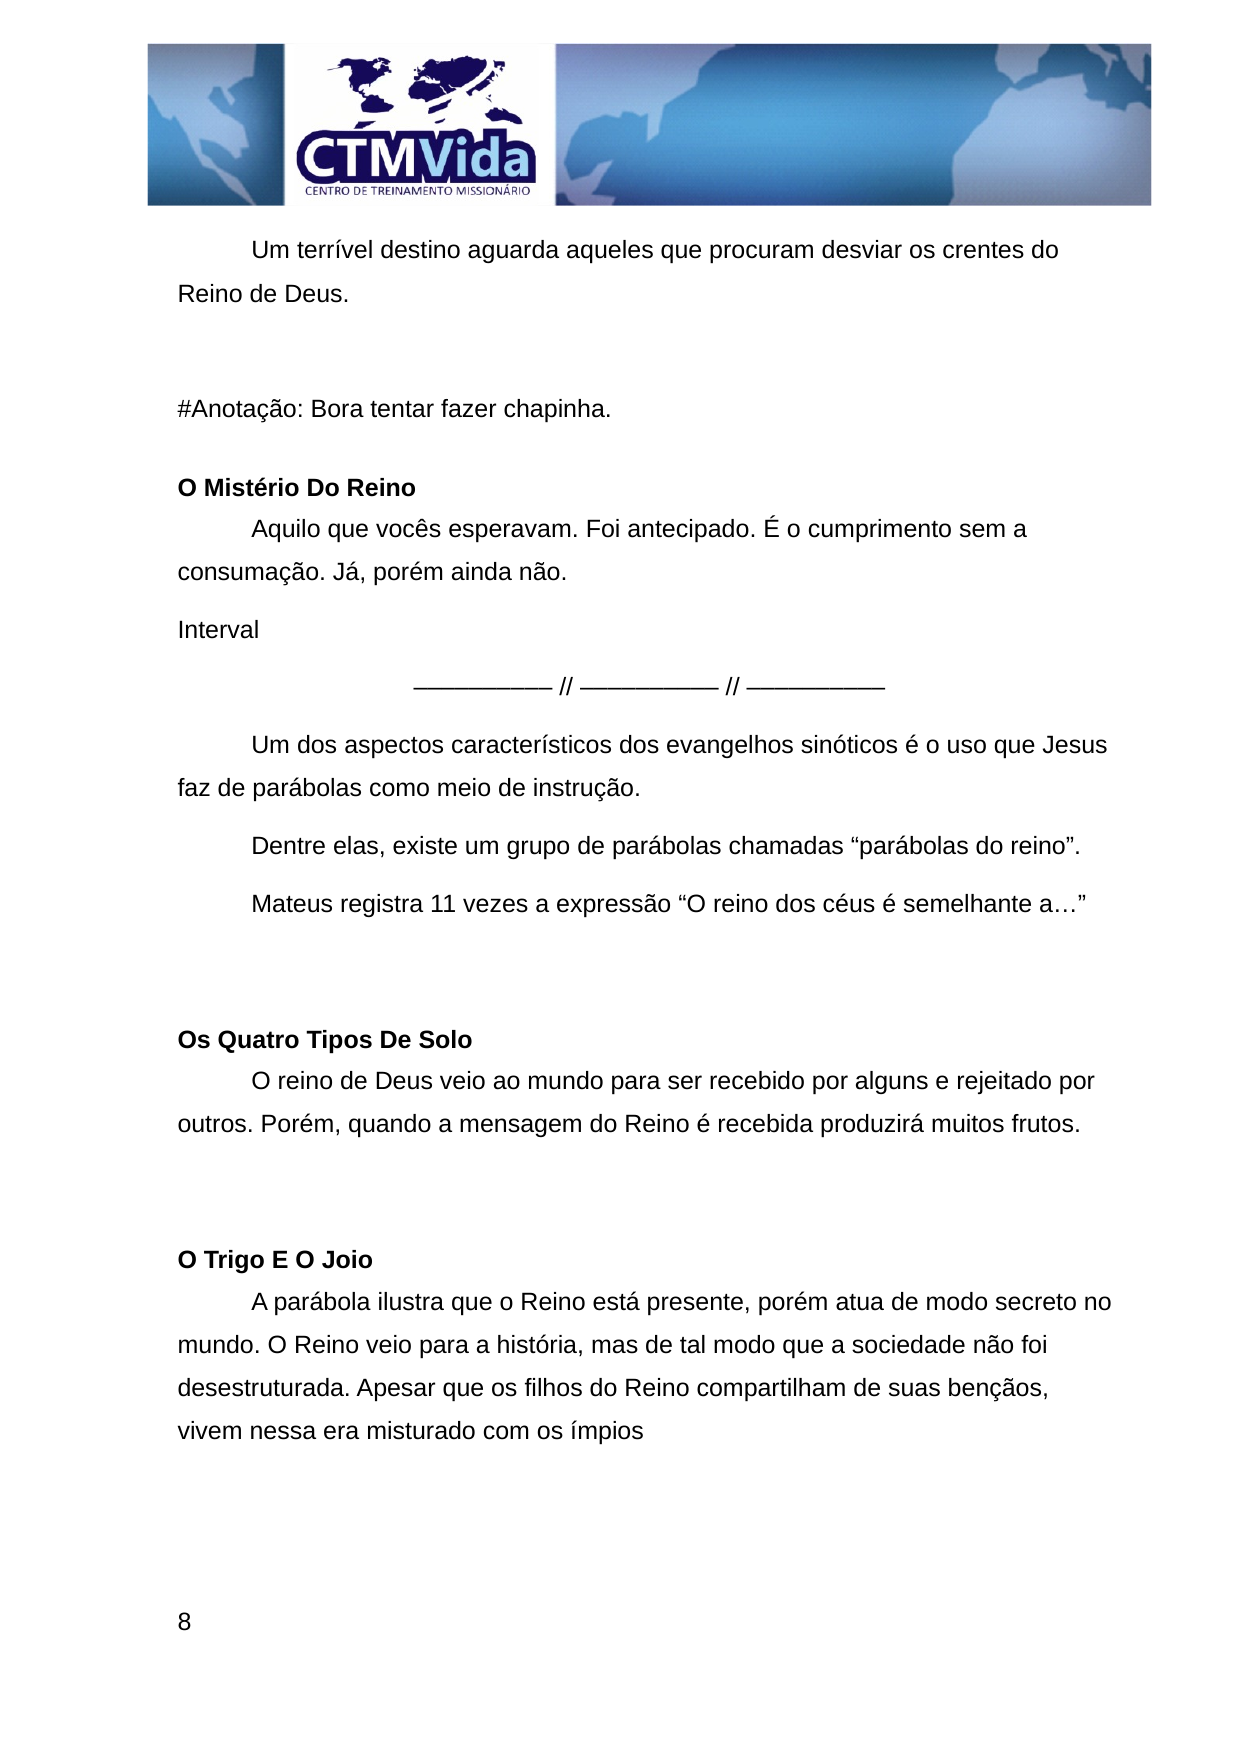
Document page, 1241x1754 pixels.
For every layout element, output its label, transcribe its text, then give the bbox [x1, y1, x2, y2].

text –––––––––– // –––––––––– // –––––––––– [177, 672, 1122, 701]
text Um dos aspectos característicos dos evangelhos sinóticos é o uso que Jesus faz de parábolas como meio de instrução. [177, 730, 1122, 802]
text Um terrível destino aguarda aqueles que procuram desviar os crentes do Reino de Deus. [177, 235, 1122, 307]
subtitle O trigo e o joio [177, 1245, 1122, 1274]
text #Anotação: Bora tentar fazer chapinha. [177, 394, 1122, 423]
text Interval [177, 614, 1122, 643]
text Dentre elas, existe um grupo de parábolas chamadas “parábolas do reino”. [177, 831, 1122, 859]
text Mateus registra 11 vezes a expressão “O reino dos céus é semelhante a…” [177, 888, 1122, 917]
subtitle O Mistério do Reino [177, 472, 1122, 501]
subtitle Os quatro tipos de solo [177, 1025, 1122, 1053]
picture [147, 43, 1152, 206]
text O reino de Deus veio ao mundo para ser recebido por alguns e rejeitado por outros. Porém, quando a mensagem do Reino é recebida produzirá muitos frutos. [177, 1066, 1122, 1138]
text A parábola ilustra que o Reino está presente, porém atua de modo secreto no mundo. O Reino veio para a história, mas de tal modo que a sociedade não foi desestruturada. Apesar que os filhos do Reino compartilham de suas bençãos, vivem nessa era misturado com os ímpios [177, 1287, 1122, 1445]
text Aquilo que vocês esperavam. Foi antecipado. É o cumprimento sem a consumação. Já, porém ainda não. [177, 514, 1122, 586]
